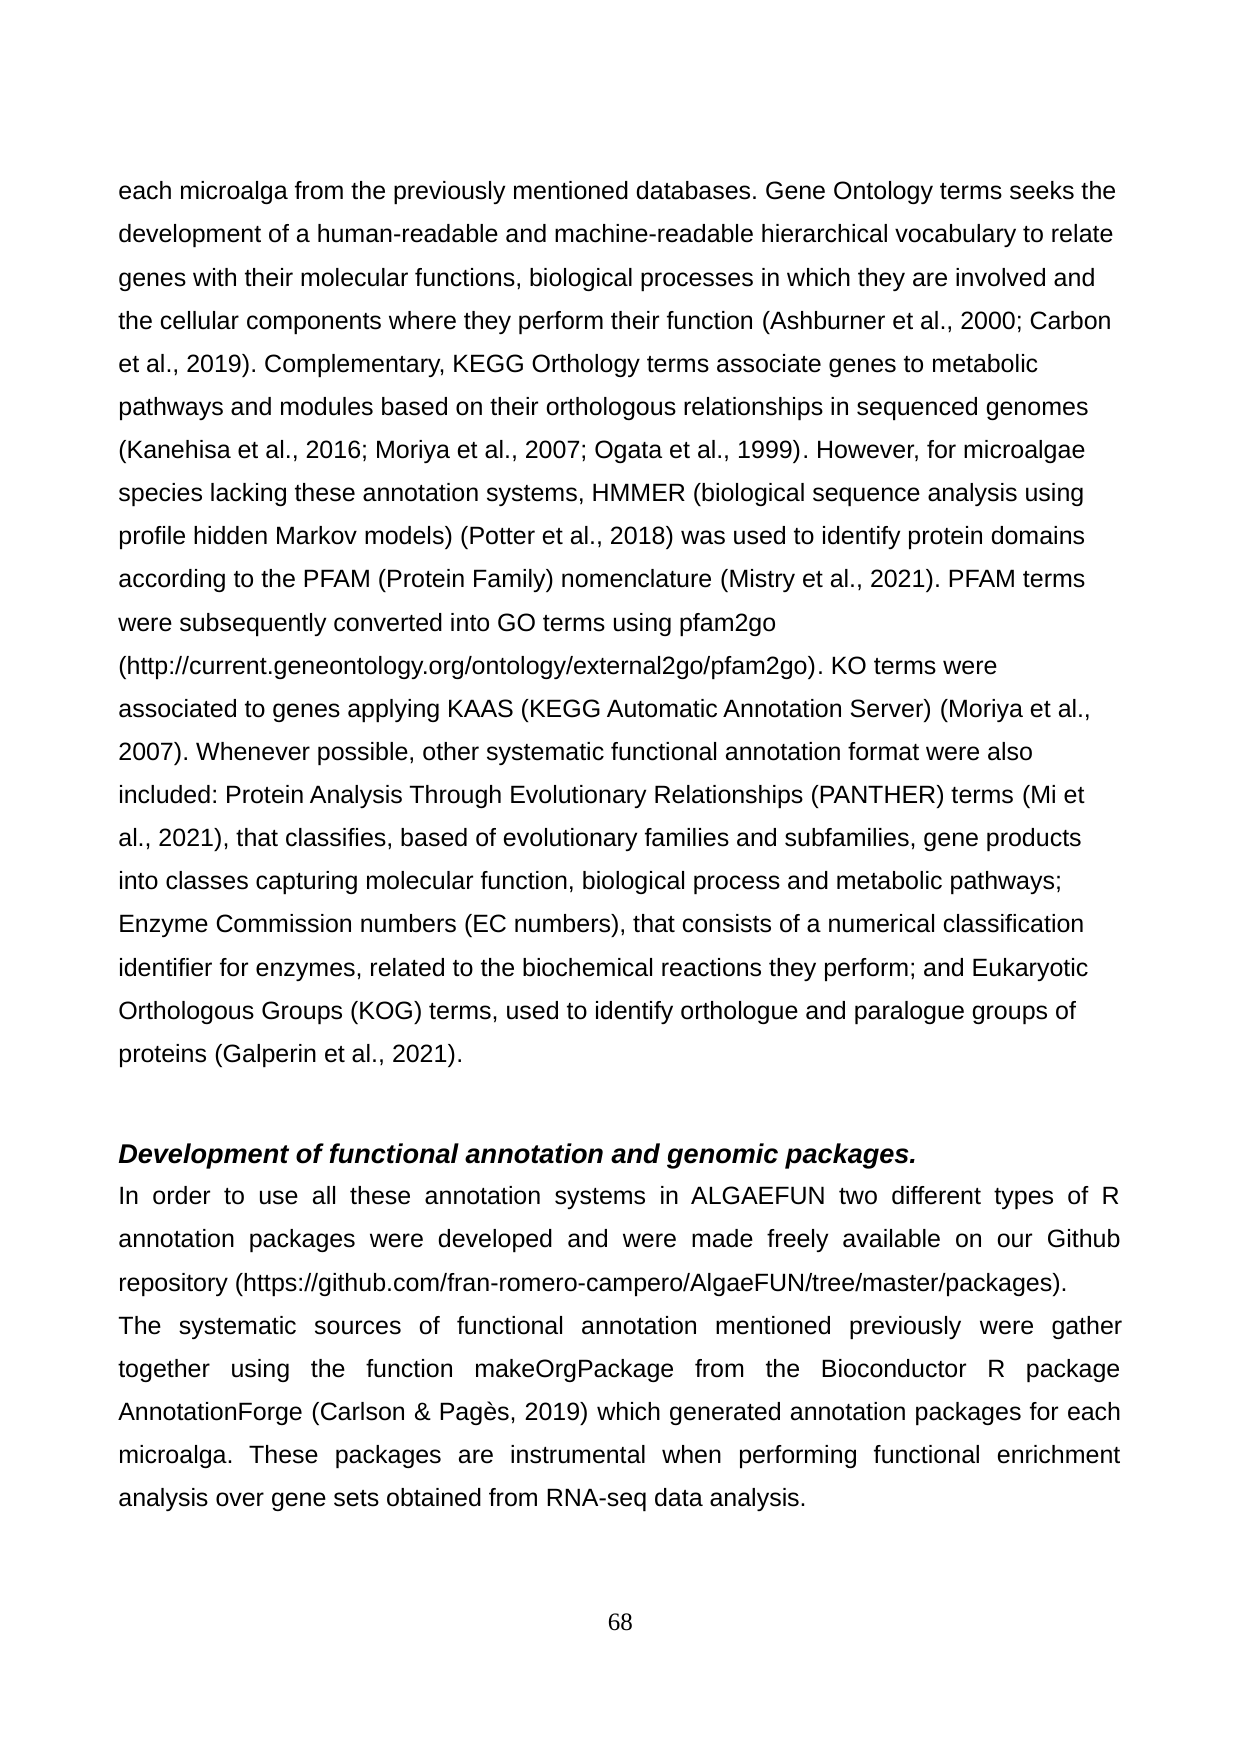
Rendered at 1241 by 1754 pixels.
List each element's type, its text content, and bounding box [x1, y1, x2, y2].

subtitle Development of functional annotation and genomic packages. [118, 1138, 1122, 1169]
text In order to use all these annotation systems in ALGAEFUN two different types of R annotation packages were developed and were made freely available on our Github repository (https://github.com/fran-romero-campero/AlgaeFUN/tree/master/packages). [118, 1181, 1122, 1296]
text The systematic sources of functional annotation mentioned previously were gather together using the function makeOrgPackage from the Bioconductor R package AnnotationForge (Carlson & Pagès, 2019)⁠ which generated annotation packages for each microalga. These packages are instrumental when performing functional enrichment analysis over gene sets obtained from RNA-seq data analysis. [118, 1311, 1122, 1512]
text each microalga from the previously mentioned databases. Gene Ontology terms seeks the development of a human-readable and machine-readable hierarchical vocabulary to relate genes with their molecular functions, biological processes in which they are involved and the cellular components where they perform their function (Ashburner et al., 2000; Carbon et al., 2019)⁠. Complementary, KEGG Orthology terms associate genes to metabolic pathways and modules based on their orthologous relationships in sequenced genomes (Kanehisa et al., 2016; Moriya et al., 2007; Ogata et al., 1999)⁠. However, for microalgae species lacking these annotation systems, HMMER (biological sequence analysis using profile hidden Markov models) (Potter et al., 2018)⁠ was used to identify protein domains according to the PFAM (Protein Family) nomenclature (Mistry et al., 2021)⁠. PFAM terms were subsequently converted into GO terms using pfam2go (http://current.geneontology.org/ontology/external2go/pfam2go). KO terms were associated to genes applying KAAS (KEGG Automatic Annotation Server) (Moriya et al., 2007)⁠. Whenever possible, other systematic functional annotation format were also included: Protein Analysis Through Evolutionary Relationships (PANTHER) terms (Mi et al., 2021)⁠, that classifies, based of evolutionary families and subfamilies, gene products into classes capturing molecular function, biological process and metabolic pathways; Enzyme Commission numbers (EC numbers), that consists of a numerical classification identifier for enzymes, related to the biochemical reactions they perform; and Eukaryotic Orthologous Groups (KOG) terms, used to identify orthologue and paralogue groups of proteins (Galperin et al., 2021)⁠. [118, 176, 1122, 1068]
